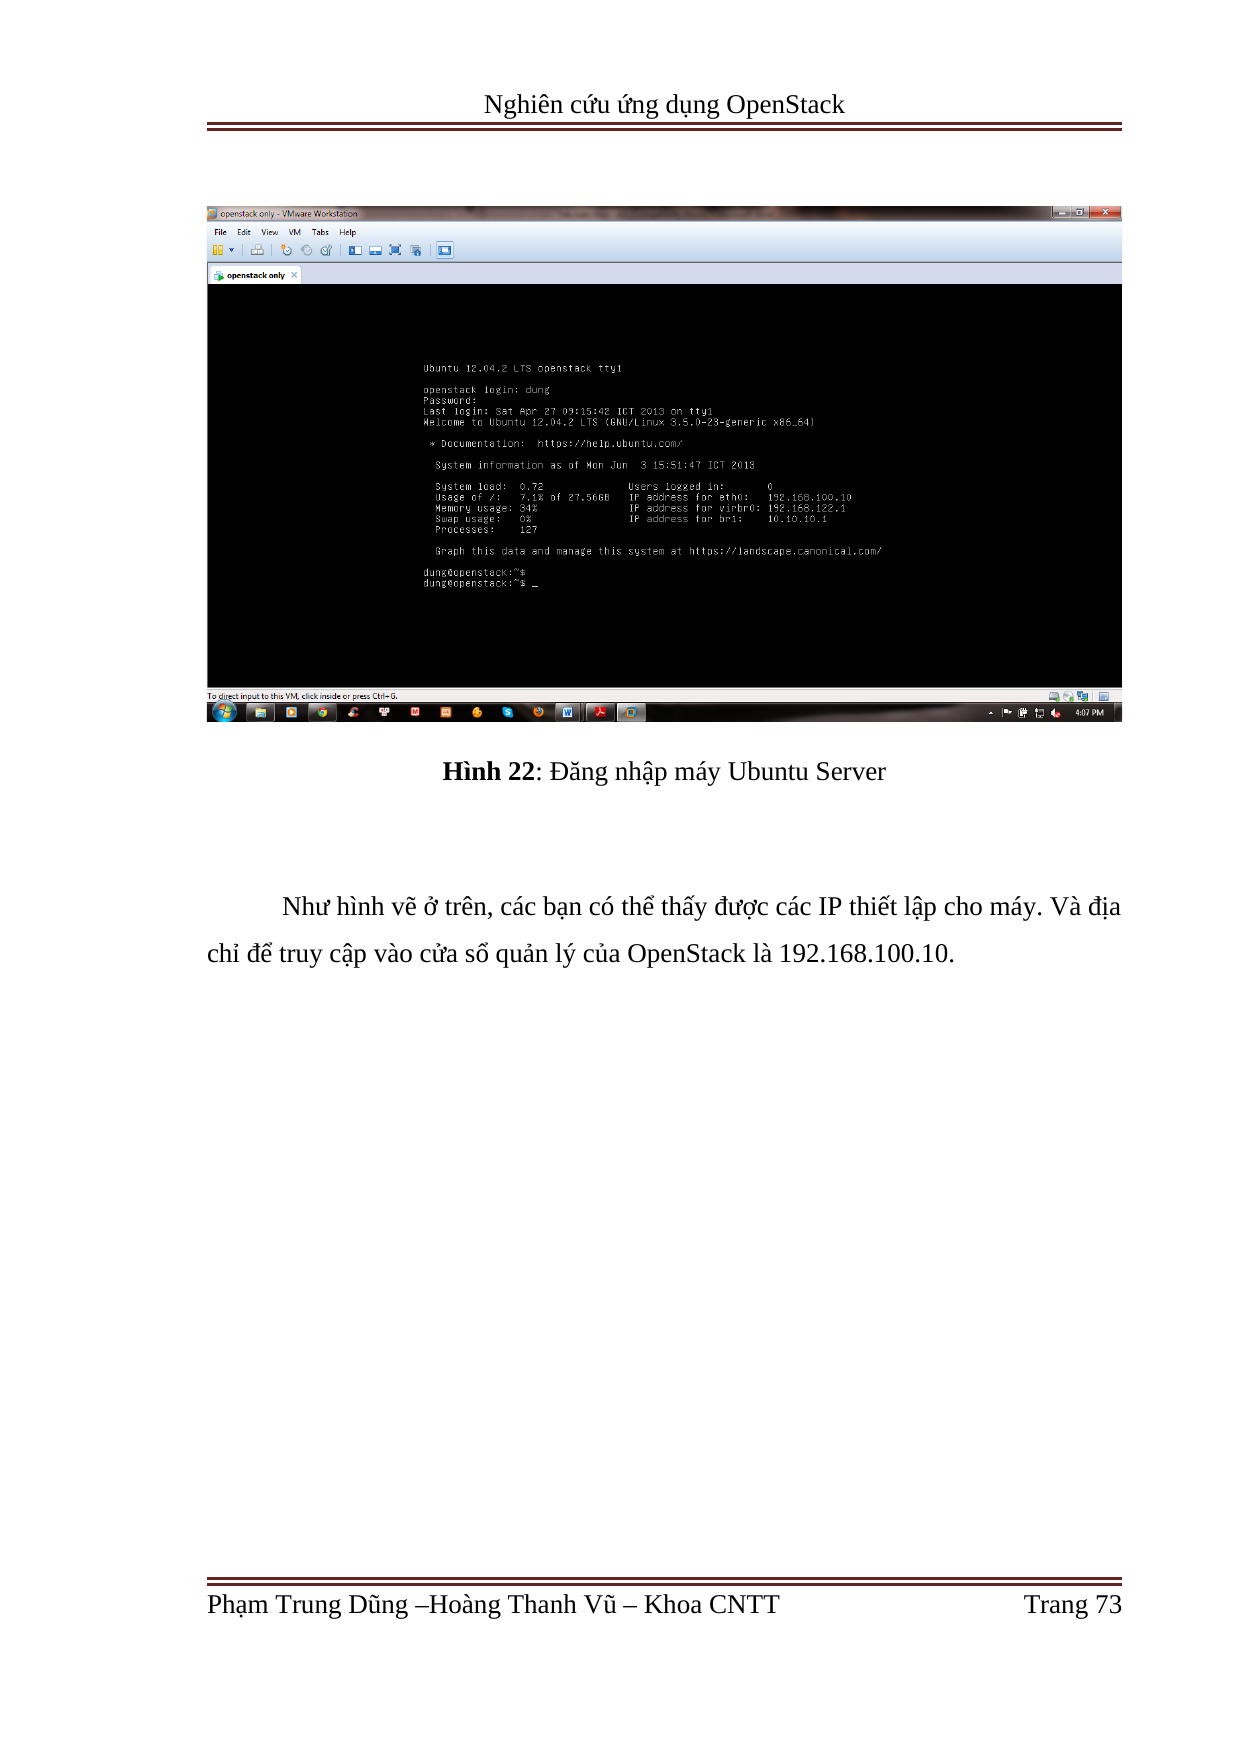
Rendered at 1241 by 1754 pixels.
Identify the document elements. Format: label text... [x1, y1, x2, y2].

text Hình 22: Đăng nhập máy Ubuntu Server [207, 755, 1122, 786]
text Như hình vẽ ở trên, các bạn có thể thấy được các IP thiết lập cho máy. Và địa chỉ để truy cập vào cửa sổ quản lý của OpenStack là 192.168.100.10. [207, 890, 1122, 968]
